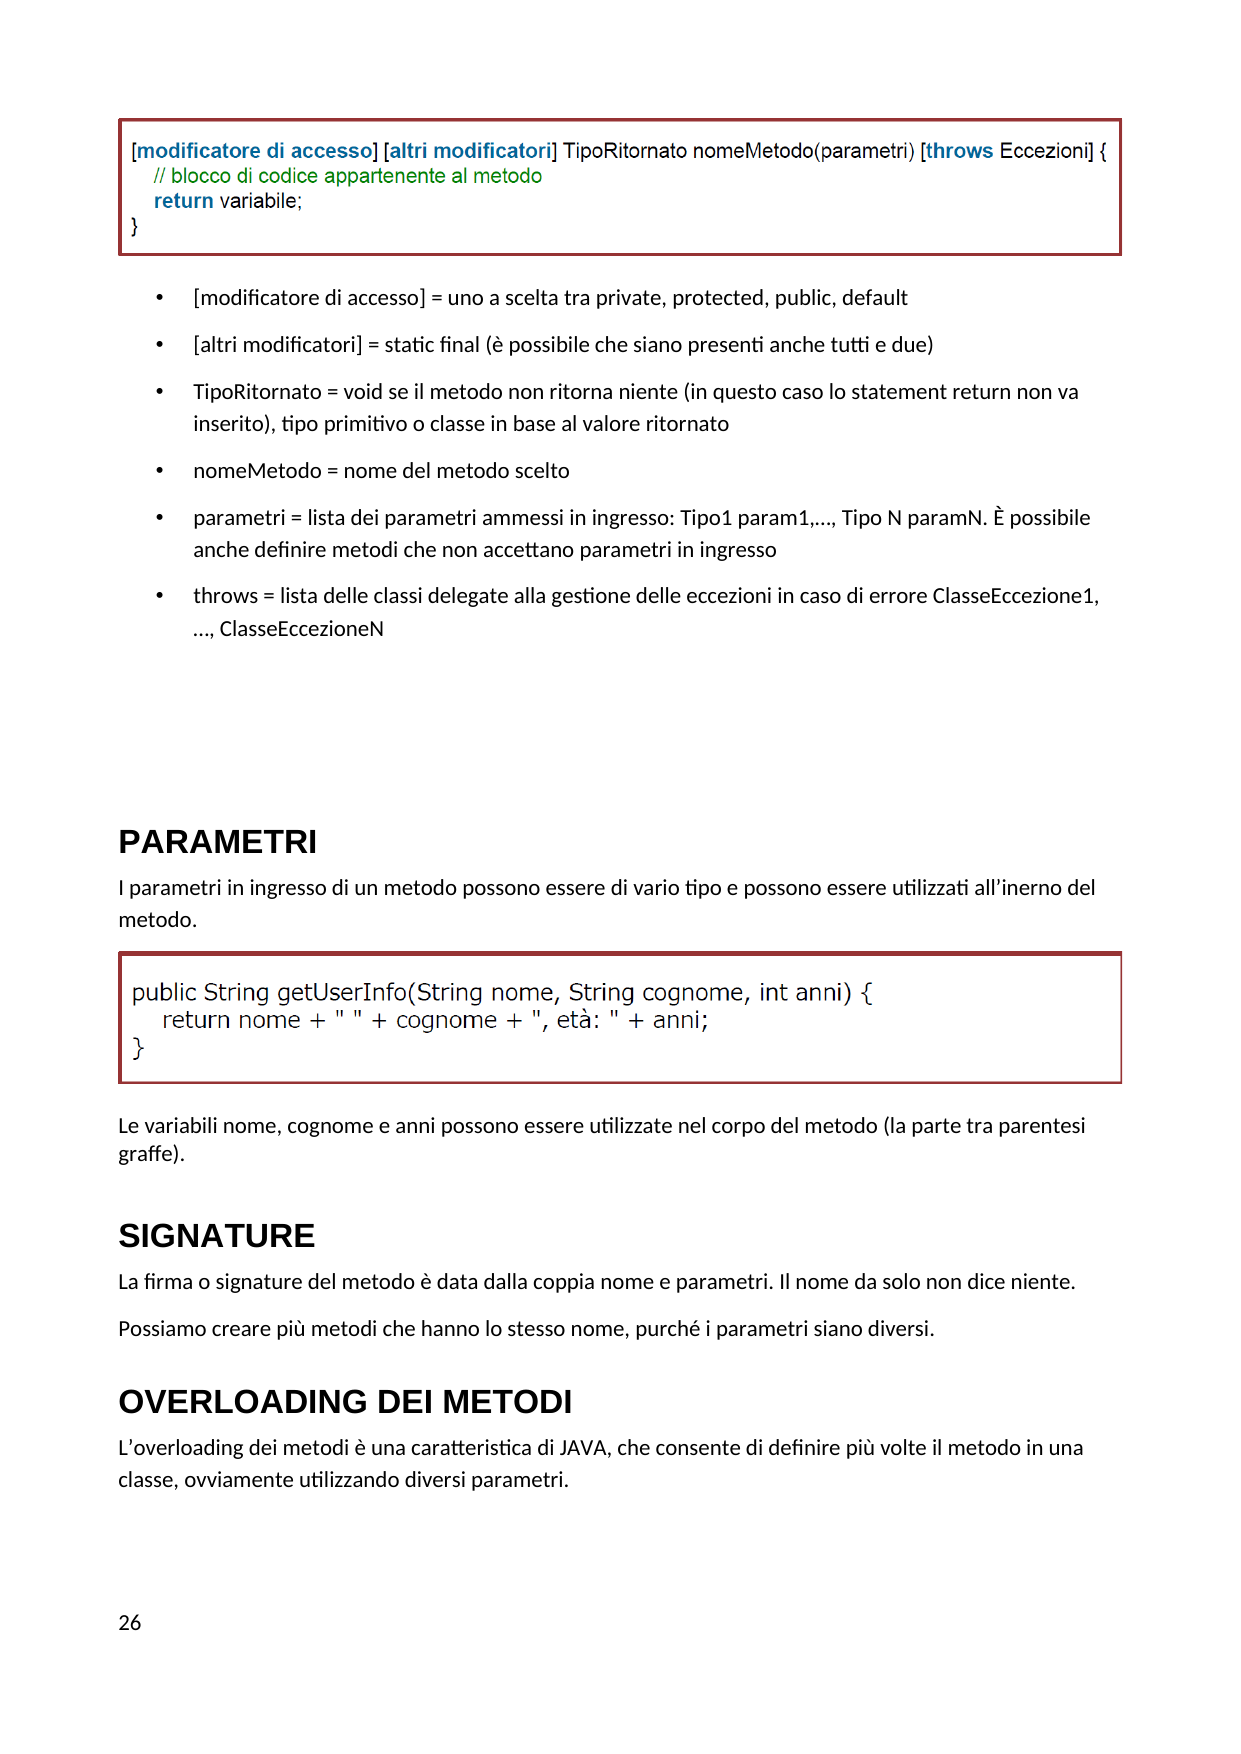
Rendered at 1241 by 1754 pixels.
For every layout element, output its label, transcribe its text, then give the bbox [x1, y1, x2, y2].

subtitle SIGNATURE [118, 1216, 1122, 1255]
picture [118, 118, 1123, 256]
list [altri modificatori] = static final (è possibile che siano presenti anche tutti e due) [156, 330, 1122, 358]
text La firma o signature del metodo è data dalla coppia nome e parametri. Il nome da solo non dice niente. [118, 1267, 1122, 1295]
text Possiamo creare più metodi che hanno lo stesso nome, purché i parametri siano diversi. [118, 1314, 1122, 1342]
subtitle PARAMETRI [118, 822, 1122, 860]
subtitle OVERLOADING DEI METODI [118, 1382, 1122, 1420]
list throws = lista delle classi delegate alla gestione delle eccezioni in caso di errore ClasseEccezione1, …, ClasseEccezioneN [156, 582, 1122, 642]
list [modificatore di accesso] = uno a scelta tra private, protected, public, default [156, 283, 1122, 311]
list TipoRitornato = void se il metodo non ritorna niente (in questo caso lo statement return non va inserito), tipo primitivo o classe in base al valore ritornato [156, 377, 1122, 437]
text L’overloading dei metodi è una caratteristica di JAVA, che consente di definire più volte il metodo in una classe, ovviamente utilizzando diversi parametri. [118, 1433, 1122, 1493]
picture [118, 951, 1123, 1084]
text Le variabili nome, cognome e anni possono essere utilizzate nel corpo del metodo (la parte tra parentesi graffe). [118, 1111, 1122, 1167]
list nomeMetodo = nome del metodo scelto [156, 456, 1122, 484]
text I parametri in ingresso di un metodo possono essere di vario tipo e possono essere utilizzati all’inerno del metodo. [118, 873, 1122, 933]
list parametri = lista dei parametri ammessi in ingresso: Tipo1 param1,…, Tipo N paramN. È possibile anche definire metodi che non accettano parametri in ingresso [156, 503, 1122, 563]
